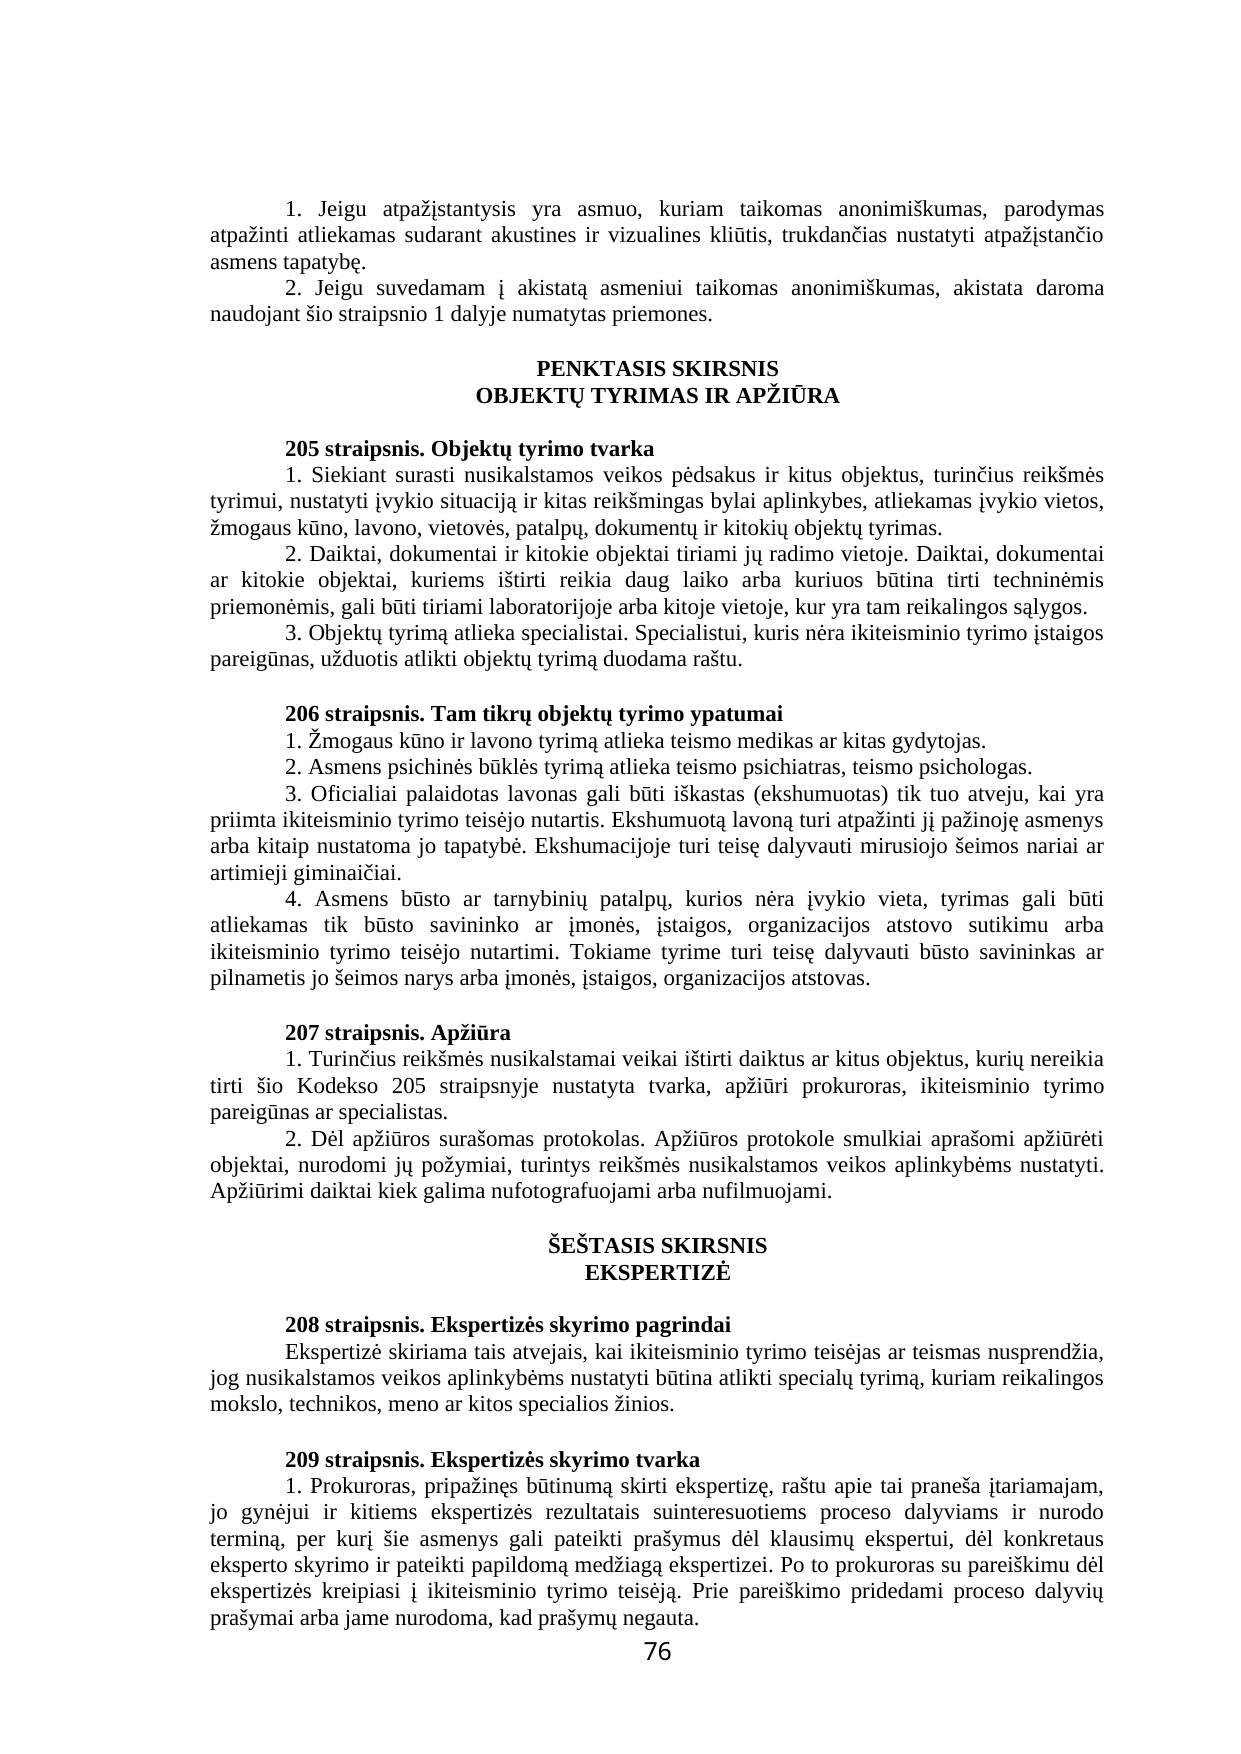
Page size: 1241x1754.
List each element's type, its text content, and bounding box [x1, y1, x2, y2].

text Ekspertizė skiriama tais atvejais, kai ikiteisminio tyrimo teisėjas ar teismas nusprendžia, jog nusikalstamos veikos aplinkybėms nustatyti būtina atlikti specialų tyrimą, kuriam reikalingos mokslo, technikos, meno ar kitos specialios žinios. [210, 1338, 1106, 1417]
text 1. Jeigu atpažįstantysis yra asmuo, kuriam taikomas anonimiškumas, parodymas atpažinti atliekamas sudarant akustines ir vizualines kliūtis, trukdančias nustatyti atpažįstančio asmens tapatybę. [210, 195, 1106, 274]
text 4. Asmens būsto ar tarnybinių patalpų, kurios nėra įvykio vieta, tyrimas gali būti atliekamas tik būsto savininko ar įmonės, įstaigos, organizacijos atstovo sutikimu arba ikiteisminio tyrimo teisėjo nutartimi. Tokiame tyrime turi teisę dalyvauti būsto savininkas ar pilnametis jo šeimos narys arba įmonės, įstaigos, organizacijos atstovas. [210, 885, 1106, 990]
text 209 straipsnis. Ekspertizės skyrimo tvarka [210, 1446, 1106, 1472]
text Ekspertizė [210, 1259, 1106, 1285]
text 2. Asmens psichinės būklės tyrimą atlieka teismo psichiatras, teismo psichologas. [210, 753, 1106, 779]
text Objektų tyrimas IR APŽIŪRA [210, 382, 1106, 408]
text 2. Jeigu suvedamam į akistatą asmeniui taikomas anonimiškumas, akistata daroma naudojant šio straipsnio 1 dalyje numatytas priemones. [210, 274, 1106, 327]
text ŠEŠTASIS SKIRSNIS [210, 1232, 1106, 1259]
text 1. Prokuroras, pripažinęs būtinumą skirti ekspertizę, raštu apie tai praneša įtariamajam, jo gynėjui ir kitiems ekspertizės rezultatais suinteresuotiems proceso dalyviams ir nurodo terminą, per kurį šie asmenys gali pateikti prašymus dėl klausimų ekspertui, dėl konkretaus eksperto skyrimo ir pateikti papildomą medžiagą ekspertizei. Po to prokuroras su pareiškimu dėl ekspertizės kreipiasi į ikiteisminio tyrimo teisėją. Prie pareiškimo pridedami proceso dalyvių prašymai arba jame nurodoma, kad prašymų negauta. [210, 1472, 1106, 1630]
text 3. Objektų tyrimą atlieka specialistai. Specialistui, kuris nėra ikiteisminio tyrimo įstaigos pareigūnas, užduotis atlikti objektų tyrimą duodama raštu. [210, 619, 1106, 672]
text 2. Dėl apžiūros surašomas protokolas. Apžiūros protokole smulkiai aprašomi apžiūrėti objektai, nurodomi jų požymiai, turintys reikšmės nusikalstamos veikos aplinkybėms nustatyti. Apžiūrimi daiktai kiek galima nufotografuojami arba nufilmuojami. [210, 1124, 1106, 1204]
text 1. Siekiant surasti nusikalstamos veikos pėdsakus ir kitus objektus, turinčius reikšmės tyrimui, nustatyti įvykio situaciją ir kitas reikšmingas bylai aplinkybes, atliekamas įvykio vietos, žmogaus kūno, lavono, vietovės, patalpų, dokumentų ir kitokių objektų tyrimas. [210, 461, 1106, 540]
text 3. Oficialiai palaidotas lavonas gali būti iškastas (ekshumuotas) tik tuo atveju, kai yra priimta ikiteisminio tyrimo teisėjo nutartis. Ekshumuotą lavoną turi atpažinti jį pažinoję asmenys arba kitaip nustatoma jo tapatybė. Ekshumacijoje turi teisę dalyvauti mirusiojo šeimos nariai ar artimieji giminaičiai. [210, 779, 1106, 885]
text PENKTASIS SKIRSNIS [210, 356, 1106, 382]
text 1. Turinčius reikšmės nusikalstamai veikai ištirti daiktus ar kitus objektus, kurių nereikia tirti šio Kodekso 205 straipsnyje nustatyta tvarka, apžiūri prokuroras, ikiteisminio tyrimo pareigūnas ar specialistas. [210, 1046, 1106, 1124]
text 207 straipsnis. Apžiūra [210, 1019, 1106, 1046]
text 1. Žmogaus kūno ir lavono tyrimą atlieka teismo medikas ar kitas gydytojas. [210, 727, 1106, 753]
text 206 straipsnis. Tam tikrų objektų tyrimo ypatumai [210, 701, 1106, 727]
text 208 straipsnis. Ekspertizės skyrimo pagrindai [210, 1311, 1106, 1338]
text 2. Daiktai, dokumentai ir kitokie objektai tiriami jų radimo vietoje. Daiktai, dokumentai ar kitokie objektai, kuriems ištirti reikia daug laiko arba kuriuos būtina tirti techninėmis priemonėmis, gali būti tiriami laboratorijoje arba kitoje vietoje, kur yra tam reikalingos sąlygos. [210, 540, 1106, 619]
text 205 straipsnis. Objektų tyrimo tvarka [210, 434, 1106, 461]
